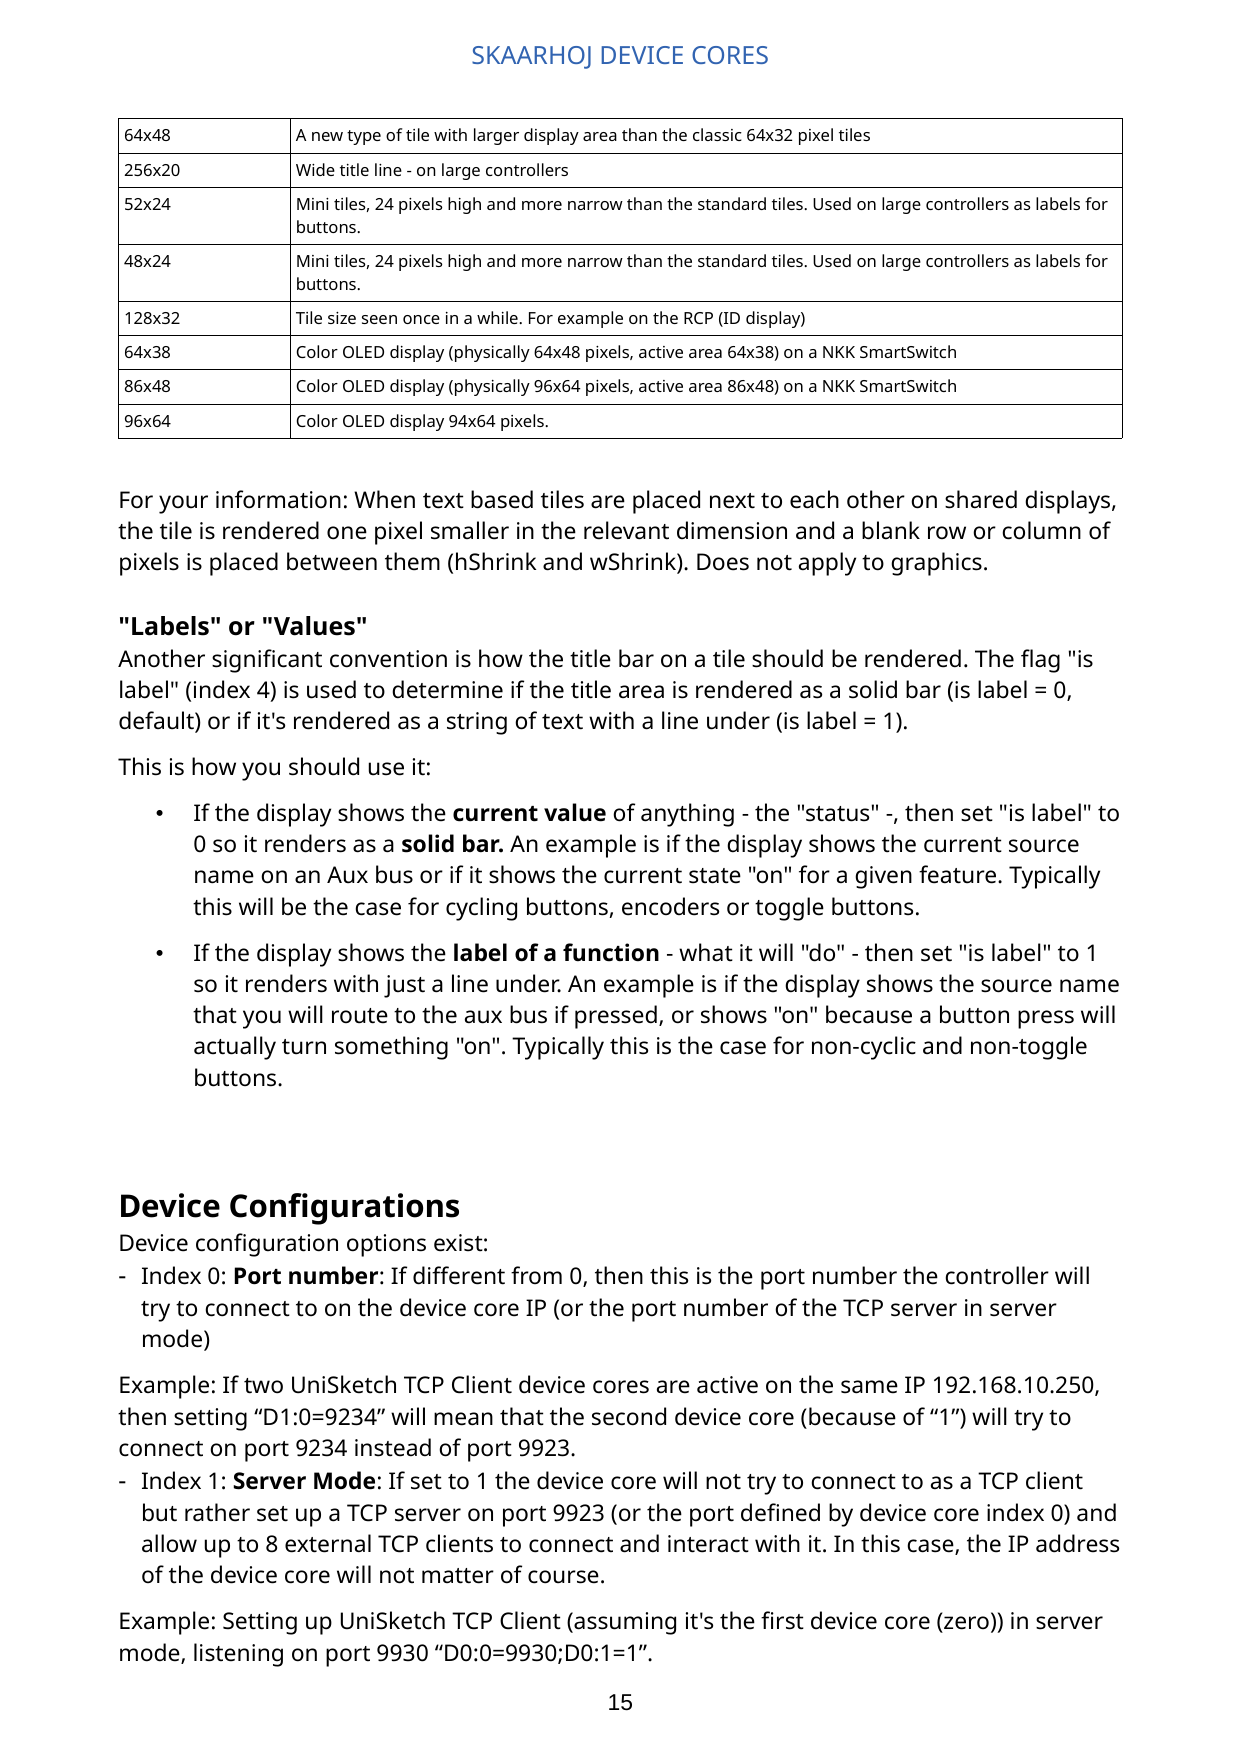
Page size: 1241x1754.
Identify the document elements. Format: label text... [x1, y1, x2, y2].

table_cell 64x38 [119, 336, 290, 369]
list If the display shows the label of a function - what it will "do" - then set "is label" to 1 so it renders with just a line under. An example is if the display shows the source name that you will route to the aux bus if pressed, or shows "on" because a button press will actually turn something "on". Typically this is the case for non-cyclic and non-toggle buttons. [156, 936, 1122, 1093]
subtitle Device Configurations [118, 1184, 1122, 1227]
table_cell 86x48 [119, 370, 290, 403]
table_cell 64x48 [119, 119, 290, 152]
text Device configuration options exist: [118, 1227, 1122, 1258]
table_cell 52x24 [119, 188, 290, 244]
table_cell 128x32 [119, 302, 290, 335]
table_cell Color OLED display (physically 64x48 pixels, active area 64x38) on a NKK SmartSwitch [291, 336, 1122, 369]
list If the display shows the current value of anything - the "status" -, then set "is label" to 0 so it renders as a solid bar. An example is if the display shows the current source name on an Aux bus or if it shows the current state "on" for a given feature. Typically this will be the case for cycling buttons, encoders or toggle buttons. [156, 797, 1122, 922]
table_cell Color OLED display (physically 96x64 pixels, active area 86x48) on a NKK SmartSwitch [291, 370, 1122, 403]
table_cell Color OLED display 94x64 pixels. [291, 405, 1122, 438]
list Index 1: Server Mode: If set to 1 the device core will not try to connect to as a TCP client but rather set up a TCP server on port 9923 (or the port defined by device core index 0) and allow up to 8 external TCP clients to connect and interact with it. In this case, the IP address of the device core will not matter of course. [118, 1463, 1122, 1591]
text Another significant convention is how the title bar on a tile should be rendered. The flag "is label" (index 4) is used to determine if the title area is rendered as a solid bar (is label = 0, default) or if it's rendered as a string of text with a line under (is label = 1). [118, 643, 1122, 736]
text Example: Setting up UniSketch TCP Client (assuming it's the first device core (zero)) in server mode, listening on port 9930 “D0:0=9930;D0:1=1”. [118, 1605, 1122, 1668]
table_cell Mini tiles, 24 pixels high and more narrow than the standard tiles. Used on large controllers as labels for buttons. [291, 245, 1122, 301]
table_cell A new type of tile with larger display area than the classic 64x32 pixel tiles [291, 119, 1122, 152]
text For your information: When text based tiles are placed next to each other on shared displays, the tile is rendered one pixel smaller in the relevant dimension and a blank row or column of pixels is placed between them (hShrink and wShrink). Does not apply to graphics. [118, 484, 1122, 577]
subtitle "Labels" or "Values" [118, 609, 1122, 643]
table_cell 256x20 [119, 154, 290, 187]
table_cell Wide title line - on large controllers [291, 154, 1122, 187]
text Example: If two UniSketch TCP Client device cores are active on the same IP 192.168.10.250, then setting “D1:0=9234” will mean that the second device core (because of “1”) will try to connect on port 9234 instead of port 9923. [118, 1369, 1122, 1463]
table_cell 96x64 [119, 405, 290, 438]
text This is how you should use it: [118, 751, 1122, 782]
table_cell 48x24 [119, 245, 290, 301]
table_cell Mini tiles, 24 pixels high and more narrow than the standard tiles. Used on large controllers as labels for buttons. [291, 188, 1122, 244]
list Index 0: Port number: If different from 0, then this is the port number the controller will try to connect to on the device core IP (or the port number of the TCP server in server mode) [118, 1258, 1122, 1354]
table_cell Tile size seen once in a while. For example on the RCP (ID display) [291, 302, 1122, 335]
